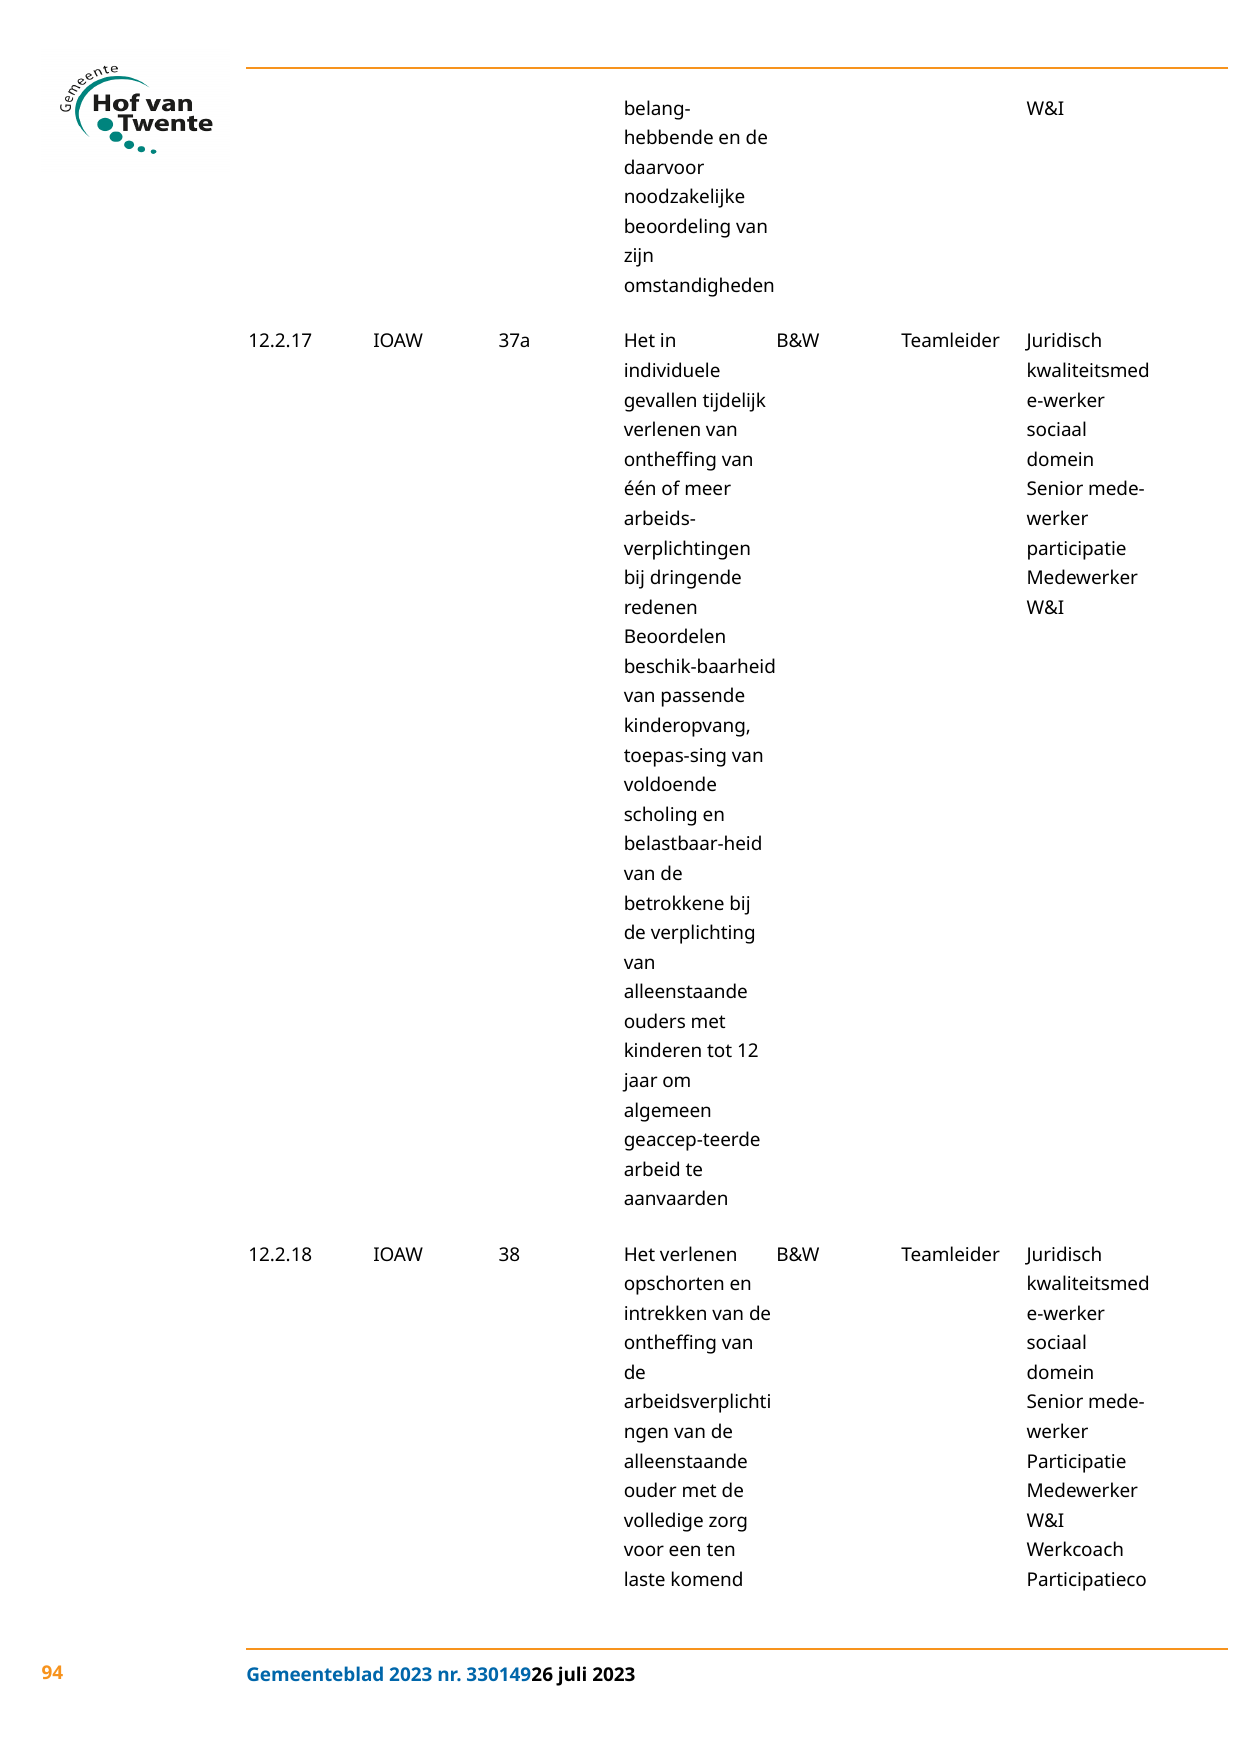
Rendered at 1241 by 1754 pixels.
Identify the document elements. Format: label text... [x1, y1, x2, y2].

table_cell belang-hebbende en de daarvoor noodzakelijke beoordeling van zijn omstandigheden [624, 95, 776, 328]
picture [41, 47, 231, 172]
table_cell 37a [498, 328, 623, 1241]
table_cell [248, 95, 373, 328]
table_cell Teamleider [901, 328, 1026, 1241]
table_cell [498, 95, 623, 328]
table_cell IOAW [373, 1241, 498, 1592]
table_cell Het verlenen opschorten en intrekken van de ontheffing van de arbeidsverplichtingen van de alleenstaande ouder met de volledige zorg voor een ten laste komend [624, 1241, 776, 1592]
table_cell Juridisch kwaliteitsmede-werker sociaal domein Senior mede-werker participatie Medewerker W&I [1026, 328, 1152, 1241]
table_cell [373, 95, 498, 328]
table_cell Teamleider [901, 1241, 1026, 1592]
table_cell 12.2.18 [248, 1241, 373, 1592]
table_cell Juridisch kwaliteitsmede-werker sociaal domein Senior mede-werker Participatie Medewerker W&I Werkcoach Participatieco [1026, 1241, 1152, 1592]
table_cell B&W [776, 328, 901, 1241]
table_cell IOAW [373, 328, 498, 1241]
table_cell [776, 95, 901, 328]
table_cell W&I [1026, 95, 1152, 328]
table_cell B&W [776, 1241, 901, 1592]
table_cell 12.2.17 [248, 328, 373, 1241]
table_cell [901, 95, 1026, 328]
table_cell Het in individuele gevallen tijdelijk verlenen van ontheffing van één of meer arbeids-verplichtingen bij dringende redenen Beoordelen beschik-baarheid van passende kinderopvang, toepas-sing van voldoende scholing en belastbaar-heid van de betrokkene bij de verplichting van alleenstaande ouders met kinderen tot 12 jaar om algemeen geaccep-teerde arbeid te aanvaarden [624, 328, 776, 1241]
table_cell 38 [498, 1241, 623, 1592]
